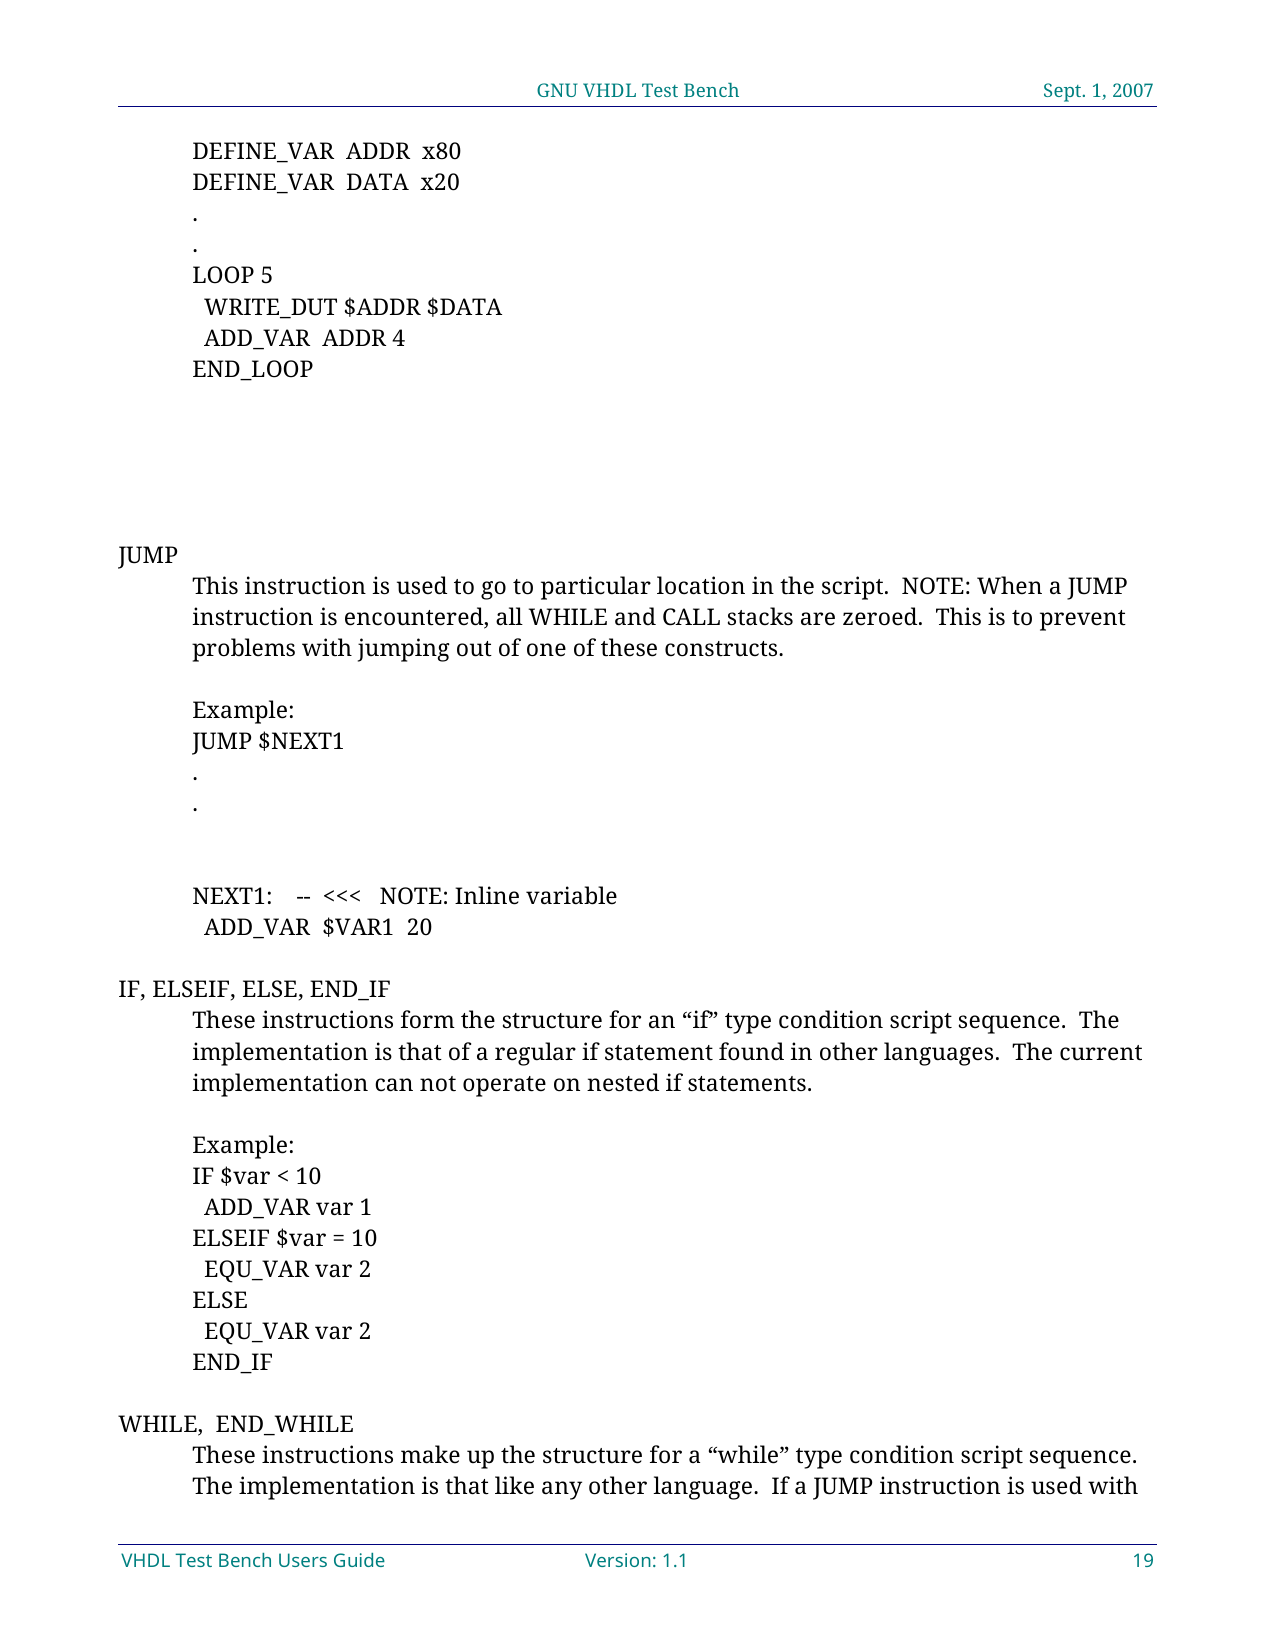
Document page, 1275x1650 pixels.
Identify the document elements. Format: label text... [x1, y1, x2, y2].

text END_LOOP [192, 353, 1157, 384]
text JUMP [118, 539, 1157, 570]
text ADD_VAR $VAR1 20 [192, 911, 1157, 942]
text . [192, 787, 1157, 818]
text LOOP 5 [192, 259, 1157, 291]
text . [192, 197, 1157, 228]
text Example: [192, 1129, 1157, 1160]
text . [192, 228, 1157, 259]
text WHILE, END_WHILE [118, 1408, 1157, 1439]
text IF $var < 10 [192, 1160, 1157, 1191]
text . [192, 756, 1157, 787]
text Example: [192, 694, 1157, 725]
text NEXT1: -- <<< NOTE: Inline variable [192, 880, 1157, 911]
text ELSEIF $var = 10 [192, 1222, 1157, 1253]
text ADD_VAR ADDR 4 [192, 322, 1157, 353]
text IF, ELSEIF, ELSE, END_IF [118, 973, 1157, 1004]
text ADD_VAR var 1 [192, 1191, 1157, 1222]
text EQU_VAR var 2 [192, 1253, 1157, 1284]
text ELSE [192, 1284, 1157, 1315]
text EQU_VAR var 2 [192, 1315, 1157, 1346]
text This instruction is used to go to particular location in the script. NOTE: When a JUMP instruction is encountered, all WHILE and CALL stacks are zeroed. This is to prevent problems with jumping out of one of these constructs. [192, 570, 1157, 663]
text These instructions form the structure for an “if” type condition script sequence. The implementation is that of a regular if statement found in other languages. The current implementation can not operate on nested if statements. [192, 1004, 1157, 1098]
text END_IF [192, 1346, 1157, 1377]
text JUMP $NEXT1 [192, 725, 1157, 756]
text These instructions make up the structure for a “while” type condition script sequence. The implementation is that like any other language. If a JUMP instruction is used with [192, 1439, 1157, 1501]
text DEFINE_VAR ADDR x80 [192, 135, 1157, 166]
text DEFINE_VAR DATA x20 [192, 166, 1157, 197]
text WRITE_DUT $ADDR $DATA [192, 291, 1157, 322]
